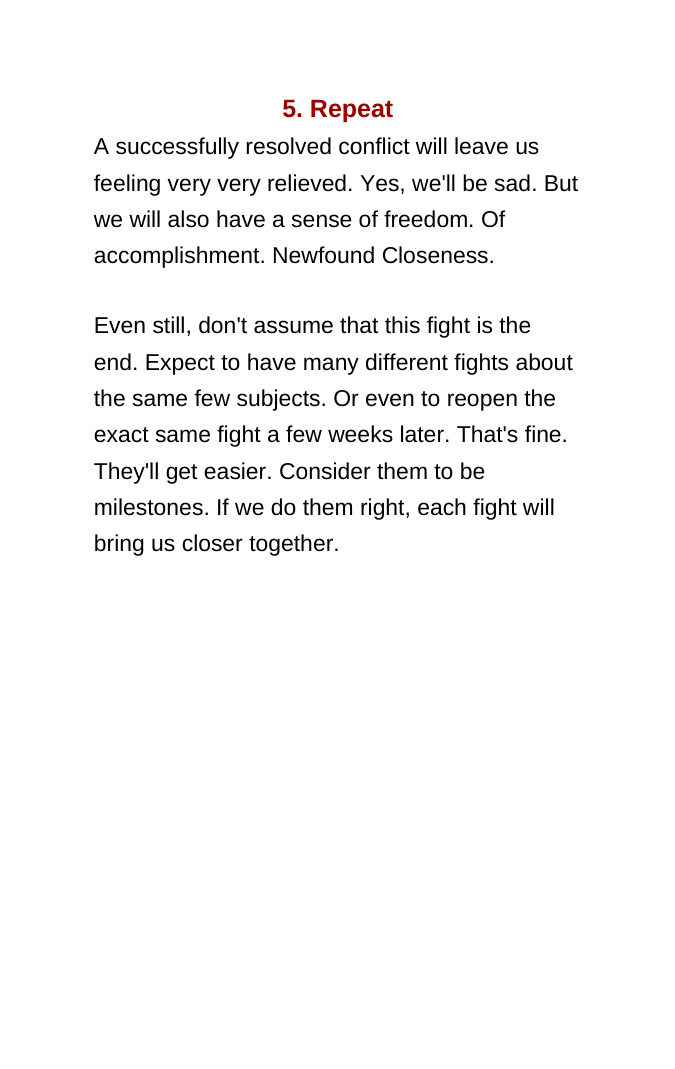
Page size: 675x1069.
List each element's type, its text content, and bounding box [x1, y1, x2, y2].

text Even still, don't assume that this fight is the end. Expect to have many different fights about the same few subjects. Or even to reopen the exact same fight a few weeks later. That's fine. They'll get easier. Consider them to be milestones. If we do them right, each fight will bring us closer together. [94, 312, 581, 557]
subtitle 5. Repeat [94, 94, 581, 122]
text A successfully resolved conflict will leave us feeling very very relieved. Yes, we'll be sad. But we will also have a sense of freedom. Of accomplishment. Newfound Closeness. [94, 133, 581, 269]
